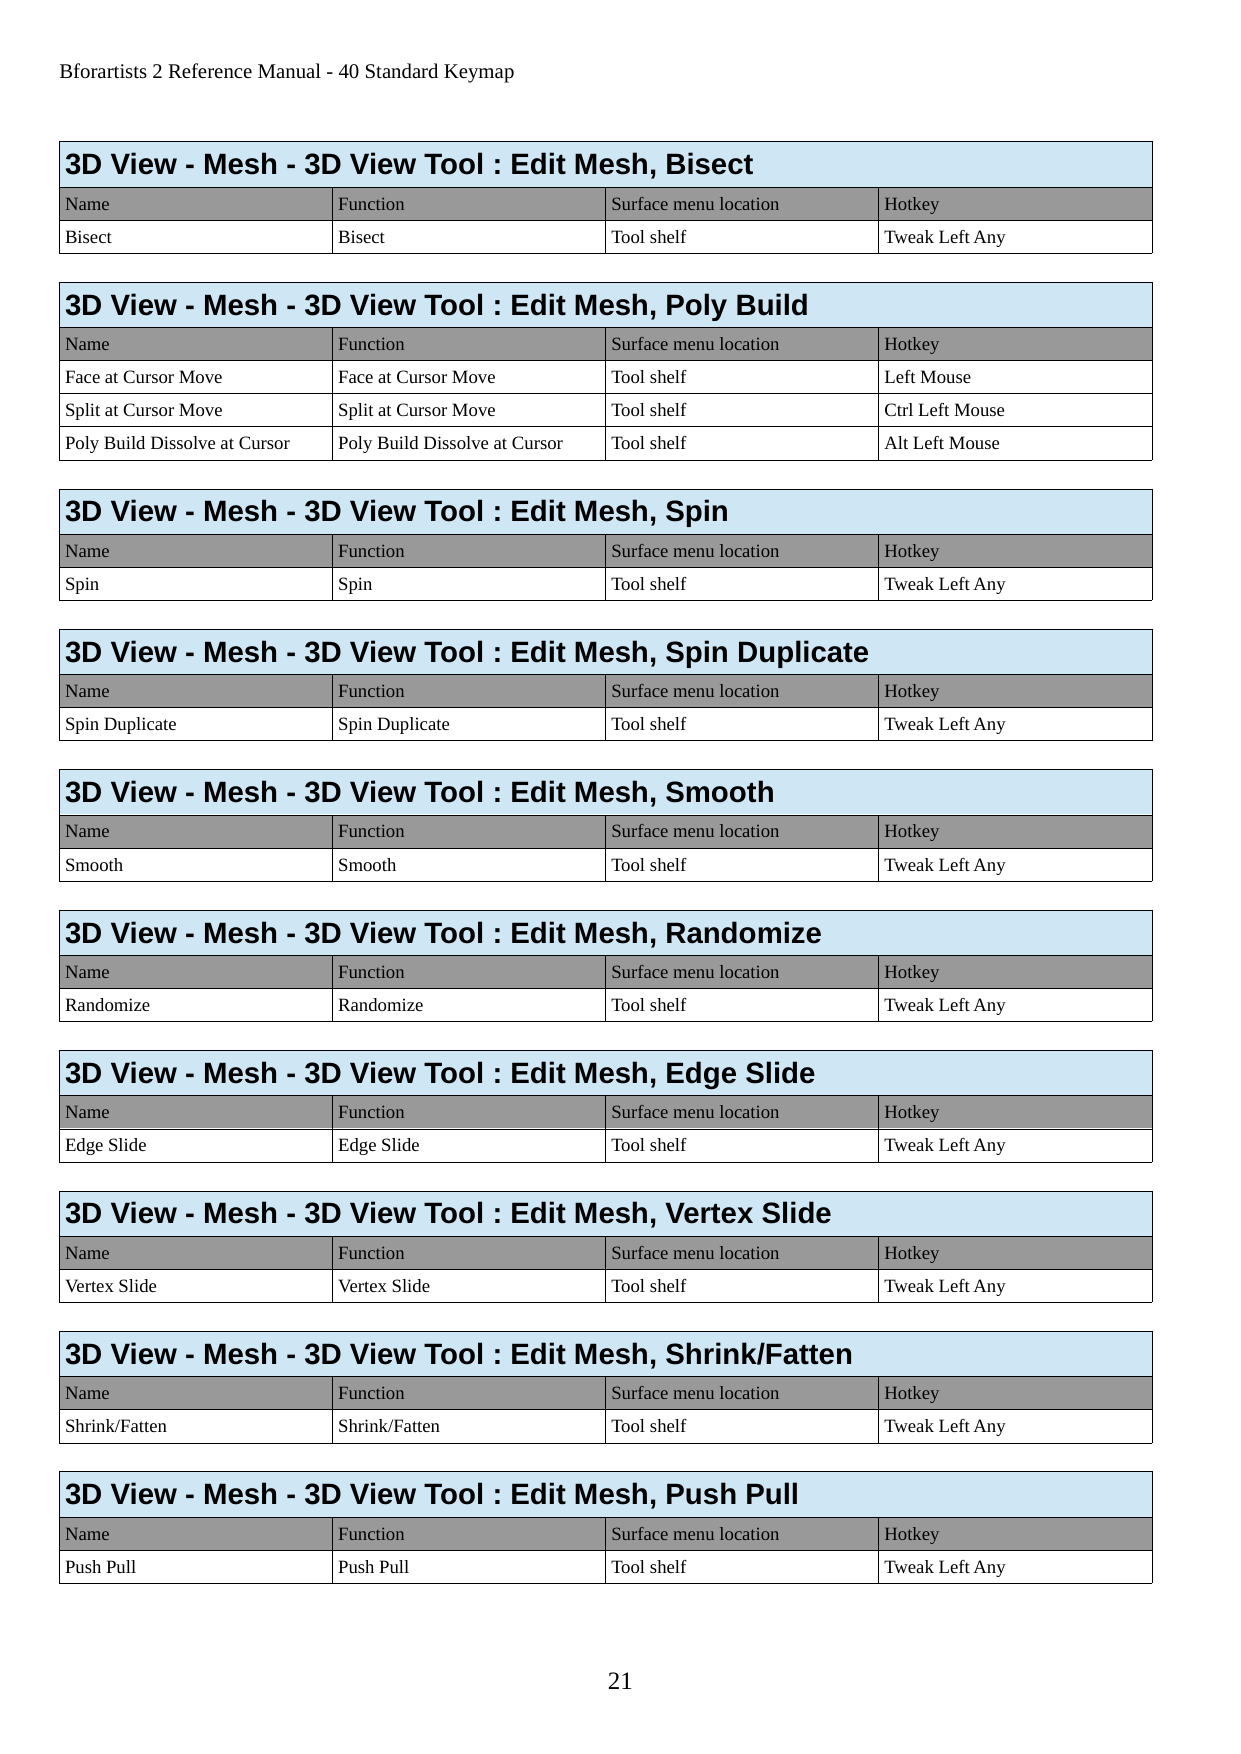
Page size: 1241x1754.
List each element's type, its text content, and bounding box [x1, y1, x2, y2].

table_cell Spin [60, 568, 332, 600]
table_header 3D View - Mesh - 3D View Tool : Edit Mesh, Smooth [60, 770, 1152, 814]
table_cell Tool shelf [606, 221, 878, 253]
table_cell Surface menu location [606, 1237, 878, 1269]
table_header 3D View - Mesh - 3D View Tool : Edit Mesh, Edge Slide [60, 1051, 1152, 1095]
table_cell Function [333, 956, 605, 988]
table_header 3D View - Mesh - 3D View Tool : Edit Mesh, Spin [60, 490, 1152, 534]
table_cell Split at Cursor Move [333, 394, 605, 426]
table_cell Function [333, 1096, 605, 1128]
table_cell Vertex Slide [333, 1270, 605, 1302]
table_cell Hotkey [879, 1237, 1152, 1269]
table_cell Function [333, 816, 605, 848]
table_cell Tweak Left Any [879, 1270, 1152, 1302]
table_cell Smooth [60, 849, 332, 881]
table_cell Spin [333, 568, 605, 600]
table_cell Hotkey [879, 956, 1152, 988]
table_cell Surface menu location [606, 956, 878, 988]
table_cell Tweak Left Any [879, 1551, 1152, 1583]
table_cell Surface menu location [606, 328, 878, 360]
table_cell Tool shelf [606, 708, 878, 740]
table_cell Spin Duplicate [60, 708, 332, 740]
table_header 3D View - Mesh - 3D View Tool : Edit Mesh, Push Pull [60, 1472, 1152, 1517]
table_cell Name [60, 1377, 332, 1409]
table_cell Surface menu location [606, 1518, 878, 1550]
table_cell Split at Cursor Move [60, 394, 332, 426]
table_cell Function [333, 328, 605, 360]
table_cell Hotkey [879, 188, 1152, 220]
table_cell Push Pull [333, 1551, 605, 1583]
table_cell Tool shelf [606, 849, 878, 881]
table_cell Spin Duplicate [333, 708, 605, 740]
table_cell Poly Build Dissolve at Cursor [60, 427, 332, 459]
table_cell Surface menu location [606, 675, 878, 707]
table_header 3D View - Mesh - 3D View Tool : Edit Mesh, Vertex Slide [60, 1192, 1152, 1236]
table_cell Name [60, 1237, 332, 1269]
table_cell Tool shelf [606, 427, 878, 459]
table_cell Face at Cursor Move [60, 361, 332, 393]
table_cell Hotkey [879, 328, 1152, 360]
table_cell Function [333, 188, 605, 220]
table_cell Face at Cursor Move [333, 361, 605, 393]
table_cell Function [333, 1377, 605, 1409]
table_cell Randomize [333, 989, 605, 1021]
table_cell Tool shelf [606, 989, 878, 1021]
table_cell Hotkey [879, 1096, 1152, 1128]
table_cell Push Pull [60, 1551, 332, 1583]
table_header 3D View - Mesh - 3D View Tool : Edit Mesh, Shrink/Fatten [60, 1332, 1152, 1376]
table_cell Hotkey [879, 1377, 1152, 1409]
table_cell Name [60, 188, 332, 220]
table_cell Tool shelf [606, 1410, 878, 1442]
table_cell Tool shelf [606, 1130, 878, 1162]
table_cell Poly Build Dissolve at Cursor [333, 427, 605, 459]
table_cell Shrink/Fatten [333, 1410, 605, 1442]
table_cell Edge Slide [60, 1130, 332, 1162]
table_cell Tool shelf [606, 361, 878, 393]
table_cell Tweak Left Any [879, 1410, 1152, 1442]
table_cell Hotkey [879, 1518, 1152, 1550]
table_header 3D View - Mesh - 3D View Tool : Edit Mesh, Poly Build [60, 283, 1152, 327]
table_cell Function [333, 1237, 605, 1269]
table_cell Tweak Left Any [879, 1130, 1152, 1162]
table_cell Ctrl Left Mouse [879, 394, 1152, 426]
table_cell Surface menu location [606, 1377, 878, 1409]
table_cell Smooth [333, 849, 605, 881]
table_cell Shrink/Fatten [60, 1410, 332, 1442]
table_cell Bisect [60, 221, 332, 253]
table_cell Name [60, 328, 332, 360]
table_cell Tool shelf [606, 394, 878, 426]
table_cell Tweak Left Any [879, 849, 1152, 881]
table_cell Name [60, 816, 332, 848]
table_cell Hotkey [879, 816, 1152, 848]
table_cell Surface menu location [606, 535, 878, 567]
table_cell Hotkey [879, 675, 1152, 707]
table_cell Tool shelf [606, 568, 878, 600]
table_cell Tweak Left Any [879, 708, 1152, 740]
table_cell Tool shelf [606, 1270, 878, 1302]
table_cell Vertex Slide [60, 1270, 332, 1302]
table_cell Name [60, 675, 332, 707]
table_cell Name [60, 1518, 332, 1550]
table_header 3D View - Mesh - 3D View Tool : Edit Mesh, Bisect [60, 142, 1152, 187]
table_header 3D View - Mesh - 3D View Tool : Edit Mesh, Randomize [60, 911, 1152, 955]
table_cell Edge Slide [333, 1130, 605, 1162]
table_cell Surface menu location [606, 816, 878, 848]
table_cell Alt Left Mouse [879, 427, 1152, 459]
table_cell Function [333, 675, 605, 707]
table_cell Tweak Left Any [879, 989, 1152, 1021]
table_cell Name [60, 956, 332, 988]
table_cell Name [60, 535, 332, 567]
table_cell Tool shelf [606, 1551, 878, 1583]
table_header 3D View - Mesh - 3D View Tool : Edit Mesh, Spin Duplicate [60, 630, 1152, 674]
table_cell Name [60, 1096, 332, 1128]
table_cell Bisect [333, 221, 605, 253]
table_cell Left Mouse [879, 361, 1152, 393]
table_cell Tweak Left Any [879, 221, 1152, 253]
table_cell Surface menu location [606, 188, 878, 220]
table_cell Function [333, 535, 605, 567]
table_cell Surface menu location [606, 1096, 878, 1128]
table_cell Tweak Left Any [879, 568, 1152, 600]
table_cell Randomize [60, 989, 332, 1021]
table_cell Hotkey [879, 535, 1152, 567]
table_cell Function [333, 1518, 605, 1550]
